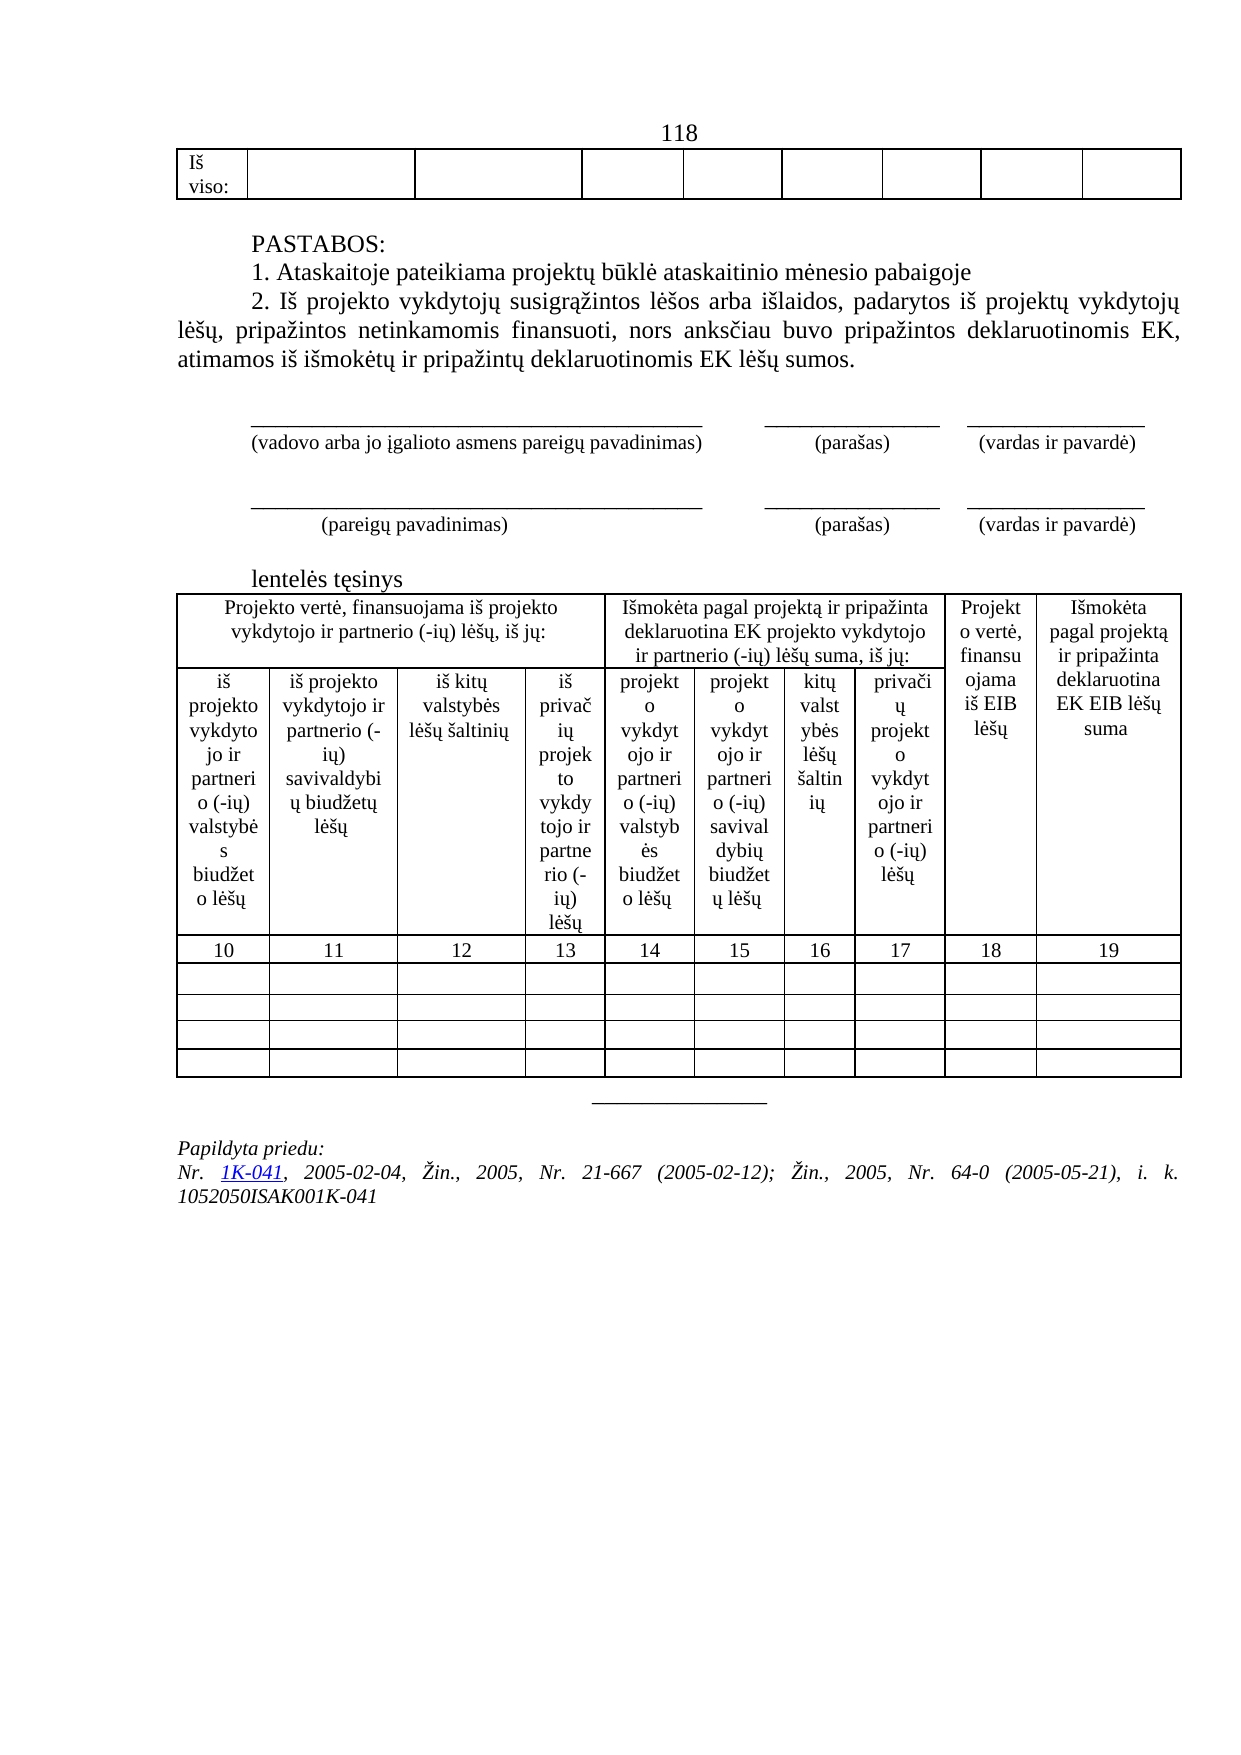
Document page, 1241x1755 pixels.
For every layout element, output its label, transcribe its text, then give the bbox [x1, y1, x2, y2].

table_header Išmokėta pagal projektą ir pripažinta deklaruotina EK EIB lėšų suma [1037, 595, 1180, 934]
table_cell [606, 1050, 694, 1076]
table_cell [946, 995, 1036, 1020]
table_cell [178, 964, 269, 993]
table_cell iš kitų valstybės lėšų šaltinių [398, 669, 525, 934]
table_cell [526, 964, 604, 993]
table_cell iš privačių projekto vykdytojo ir partnerio (-ių) lėšų [526, 669, 604, 934]
table_cell [606, 964, 694, 993]
table_cell [526, 1021, 604, 1048]
table_cell [856, 995, 944, 1020]
table_cell 12 [398, 936, 525, 962]
table_cell [1037, 1050, 1180, 1076]
table_cell 18 [946, 936, 1036, 962]
table_cell 14 [606, 936, 694, 962]
table_cell [178, 1021, 269, 1048]
table_cell [883, 150, 980, 198]
table_header Išmokėta pagal projektą ir pripažinta deklaruotina EK projekto vykdytojo ir partnerio (-ių) lėšų suma, iš jų: [606, 595, 944, 667]
text PASTABOS: [177, 229, 1181, 257]
table_cell 10 [178, 936, 269, 962]
table_cell [785, 995, 854, 1020]
text lentelės tęsinys [177, 564, 1181, 593]
table_cell privačių projekto vykdytojo ir partnerio (-ių) lėšų [856, 669, 944, 934]
table_cell 16 [785, 936, 854, 962]
text ______________ [177, 1078, 1181, 1107]
table_cell [982, 150, 1082, 198]
table_cell [526, 995, 604, 1020]
table_cell [856, 1021, 944, 1048]
table_cell iš projekto vykdytojo ir partnerio (-ių) savivaldybių biudžetų lėšų [270, 669, 397, 934]
table_cell [695, 995, 784, 1020]
table_cell 17 [856, 936, 944, 962]
table_cell [1037, 995, 1180, 1020]
table_cell [1083, 150, 1180, 198]
table_cell projekto vykdytojo ir partnerio (-ių) valstybės biudžeto lėšų [606, 669, 694, 934]
text Nr. 1K-041, 2005-02-04, Žin., 2005, Nr. 21-667 (2005-02-12); Žin., 2005, Nr. 64-0 (2005-05-21), i. k. 1052050ISAK001K-041 [177, 1160, 1181, 1208]
table_cell [946, 1021, 1036, 1048]
table_cell [270, 1021, 397, 1048]
table_cell [398, 1021, 525, 1048]
table_cell [270, 1050, 397, 1076]
table_cell [526, 1050, 604, 1076]
table_cell projekto vykdytojo ir partnerio (-ių) savivaldybių biudžetų lėšų [695, 669, 784, 934]
table_cell kitų valstybės lėšų šaltinių [785, 669, 854, 934]
table_cell [398, 1050, 525, 1076]
table_cell [416, 150, 581, 198]
table_cell [783, 150, 882, 198]
table_cell [270, 995, 397, 1020]
table_cell [695, 1021, 784, 1048]
table_cell 19 [1037, 936, 1180, 962]
table_cell [270, 964, 397, 993]
table_cell [583, 150, 683, 198]
table_cell [856, 964, 944, 993]
table_cell [695, 1050, 784, 1076]
table_cell [856, 1050, 944, 1076]
table_cell [785, 964, 854, 993]
table_header Projekto vertė, finansuojama iš projekto vykdytojo ir partnerio (-ių) lėšų, iš jų: [178, 595, 604, 667]
table_cell [248, 150, 414, 198]
table_cell [178, 995, 269, 1020]
table_cell 11 [270, 936, 397, 962]
table_cell [785, 1021, 854, 1048]
table_header Projekto vertė, finansuojama iš EIB lėšų [946, 595, 1036, 934]
table_cell [398, 964, 525, 993]
table_cell [946, 1050, 1036, 1076]
text (pareigų pavadinimas) (parašas) (vardas ir pavardė) [177, 511, 1181, 536]
table_cell [1037, 964, 1180, 993]
table_cell [684, 150, 781, 198]
table_cell iš projekto vykdytojo ir partnerio (-ių) valstybės biudžeto lėšų [178, 669, 269, 934]
table_cell 15 [695, 936, 784, 962]
table_cell [606, 1021, 694, 1048]
text 1. Ataskaitoje pateikiama projektų būklė ataskaitinio mėnesio pabaigoje [177, 257, 1181, 286]
text (vadovo arba jo įgalioto asmens pareigų pavadinimas) (parašas) (vardas ir pavardė) [177, 430, 1181, 454]
table_cell [398, 995, 525, 1020]
table_cell [178, 1050, 269, 1076]
table_cell [606, 995, 694, 1020]
text Papildyta priedu: [177, 1136, 1181, 1160]
table_cell Iš viso: [178, 150, 247, 198]
table_cell [1037, 1021, 1180, 1048]
table_cell [946, 964, 1036, 993]
table_cell [785, 1050, 854, 1076]
table_cell [695, 964, 784, 993]
text 2. Iš projekto vykdytojų susigrąžintos lėšos arba išlaidos, padarytos iš projektų vykdytojų lėšų, pripažintos netinkamomis finansuoti, nors anksčiau buvo pripažintos deklaruotinomis EK, atimamos iš išmokėtų ir pripažintų deklaruotinomis EK lėšų sumos. [177, 286, 1181, 372]
table_cell 13 [526, 936, 604, 962]
